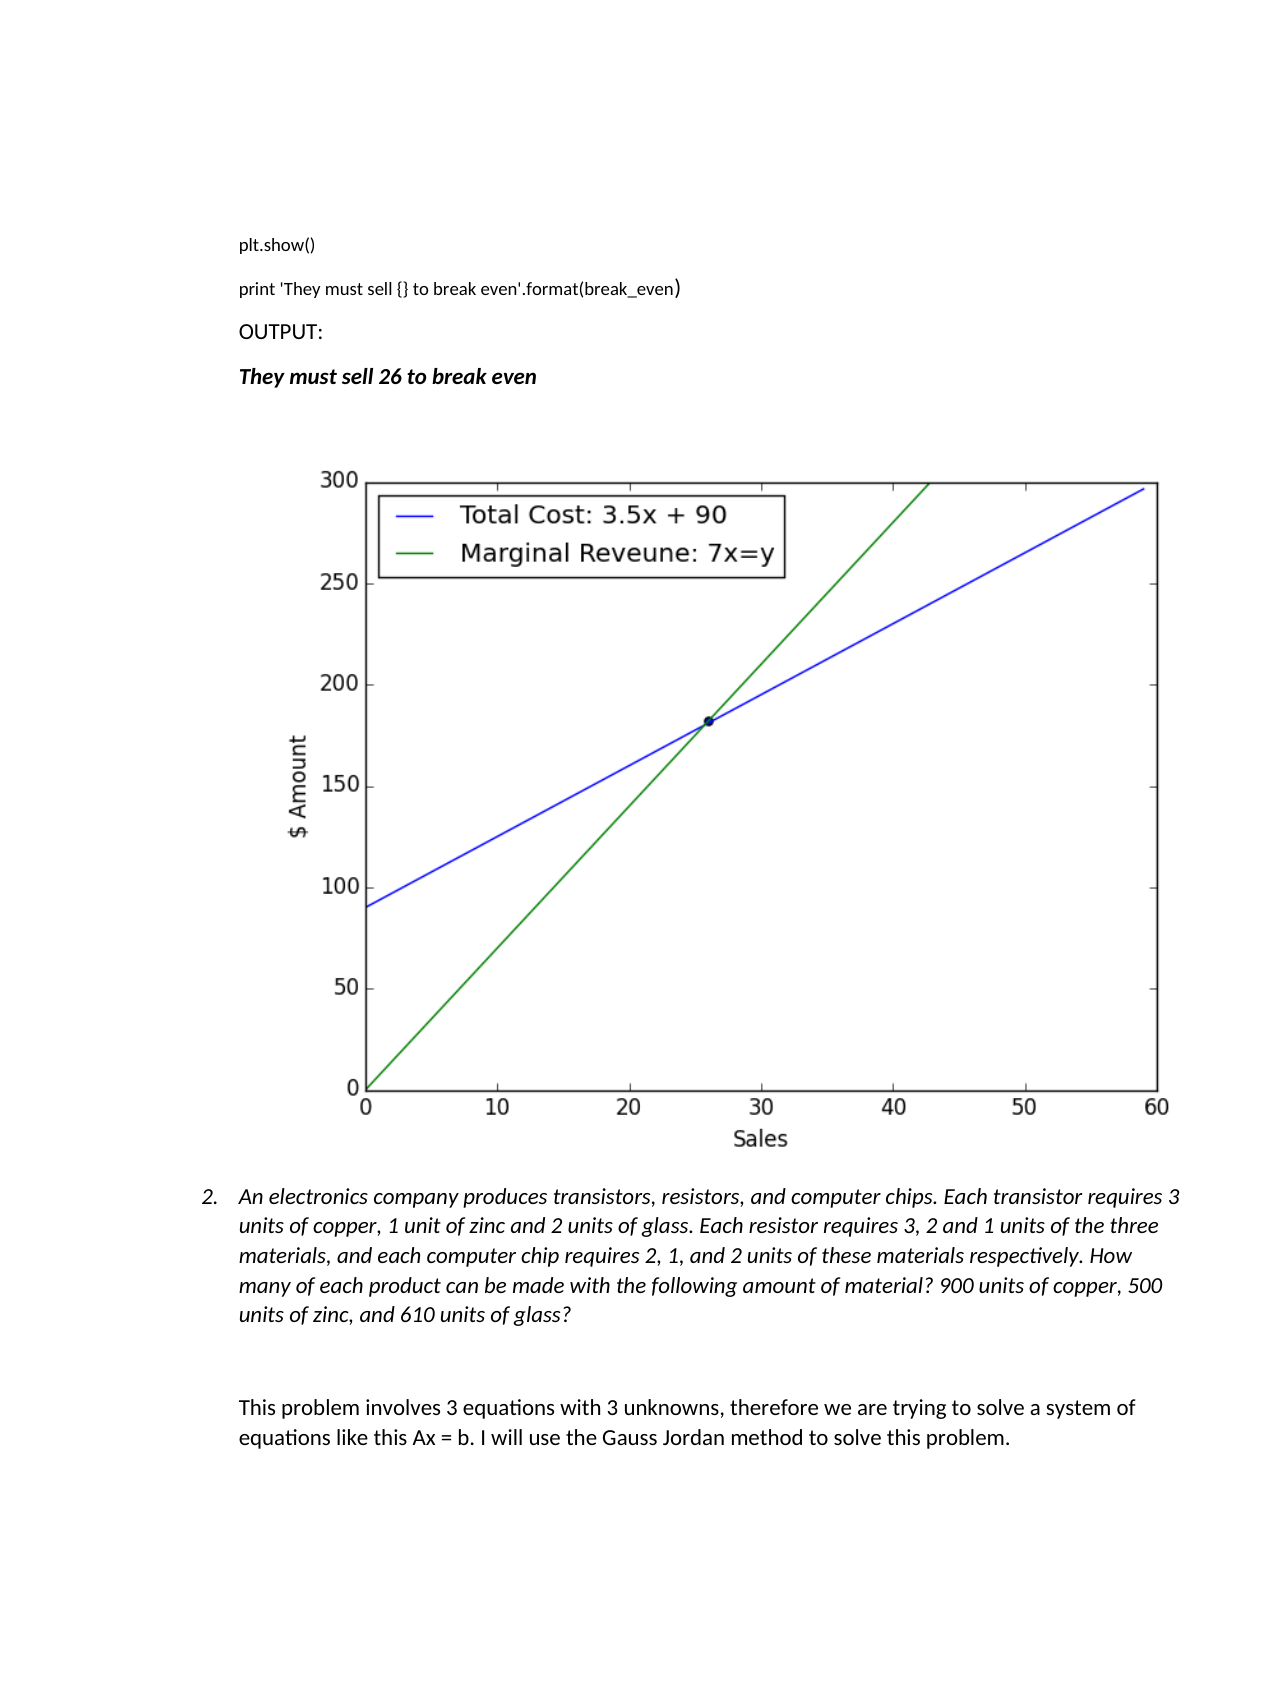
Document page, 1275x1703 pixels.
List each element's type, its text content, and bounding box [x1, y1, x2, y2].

text OUTPUT: [238, 317, 1183, 345]
picture [238, 406, 1259, 1166]
text They must sell 26 to break even [238, 362, 1183, 390]
text plt.show() [238, 233, 1183, 256]
text print 'They must sell {} to break even'.format(break_even) [238, 273, 1183, 301]
list This problem involves 3 equations with 3 unknowns, therefore we are trying to solve a system of equations like this Ax = b. I will use the Gauss Jordan method to solve this problem. [238, 1393, 1183, 1451]
list An electronics company produces transistors, resistors, and computer chips. Each transistor requires 3 units of copper, 1 unit of zinc and 2 units of glass. Each resistor requires 3, 2 and 1 units of the three materials, and each computer chip requires 2, 1, and 2 units of these materials respectively. How many of each product can be made with the following amount of material? 900 units of copper, 500 units of zinc, and 610 units of glass? [201, 1182, 1183, 1329]
